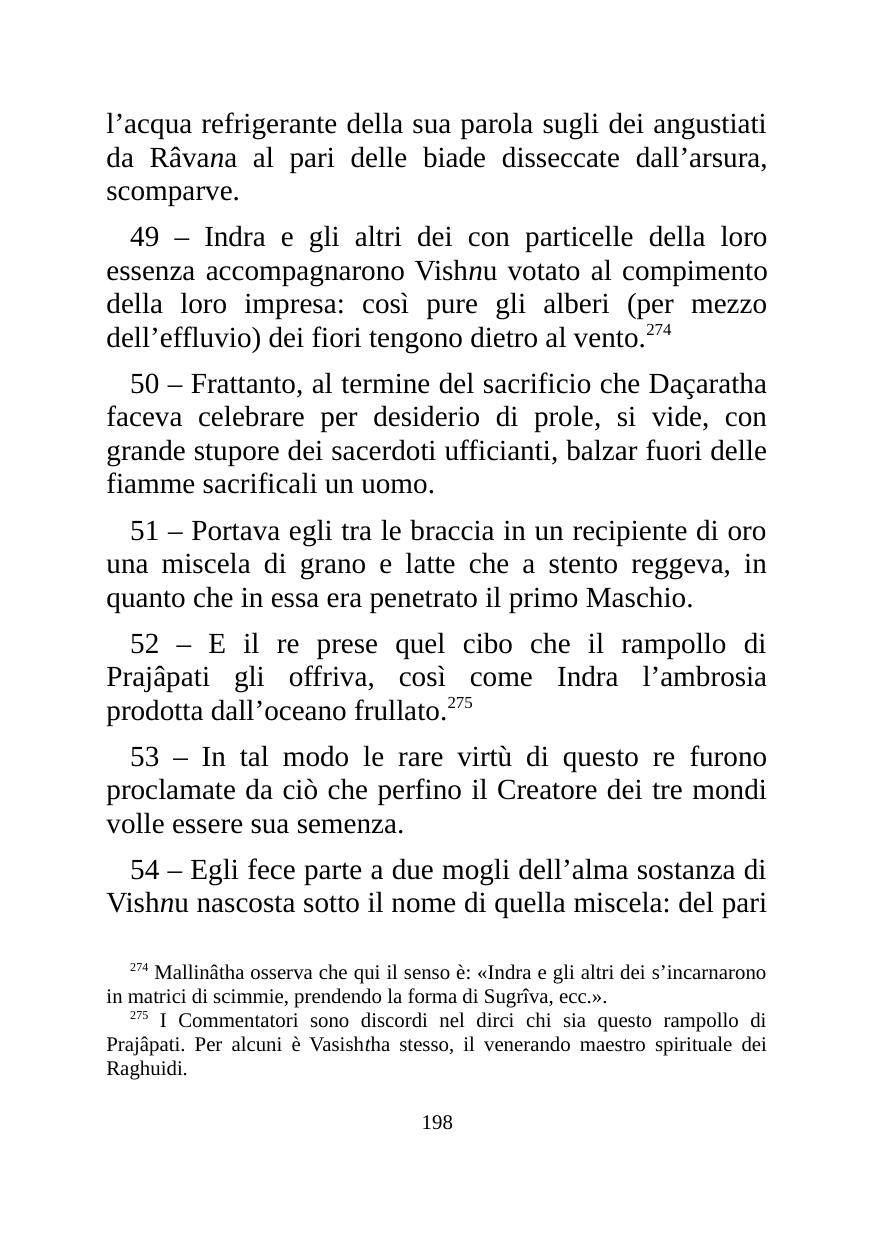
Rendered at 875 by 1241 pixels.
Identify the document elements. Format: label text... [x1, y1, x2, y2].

text 50 – Frattanto, al termine del sacrificio che Daçaratha faceva celebrare per desiderio di prole, si vide, con grande stupore dei sacerdoti ufficianti, balzar fuori delle fiamme sacrificali un uomo. [106, 366, 768, 500]
text l’acqua refrigerante della sua parola sugli dei angustiati da Râvana al pari delle biade disseccate dall’arsura, scomparve. [106, 106, 768, 207]
text Mallinâtha osserva che qui il senso è: «Indra e gli altri dei s’incarnarono in matrici di scimmie, prendendo la forma di Sugrîva, ecc.». [106, 960, 768, 1008]
text 51 – Portava egli tra le braccia in un recipiente di oro una miscela di grano e latte che a stento reggeva, in quanto che in essa era penetrato il primo Maschio. [106, 513, 768, 613]
text 53 – In tal modo le rare virtù di questo re furono proclamate da ciò che perfino il Creatore dei tre mondi volle essere sua semenza. [106, 739, 768, 839]
text I Commentatori sono discordi nel dirci chi sia questo rampollo di Prajâpati. Per alcuni è Vasishtha stesso, il venerando maestro spirituale dei Raghuidi. [106, 1008, 768, 1080]
text 54 – Egli fece parte a due mogli dell’alma sostanza di Vishnu nascosta sotto il nome di quella miscela: del pari [106, 852, 768, 919]
text 52 – E il re prese quel cibo che il rampollo di Prajâpati gli offriva, così come Indra l’ambrosia prodotta dall’oceano frullato. [106, 626, 768, 726]
text 49 – Indra e gli altri dei con particelle della loro essenza accompagnarono Vishnu votato al compimento della loro impresa: così pure gli alberi (per mezzo dell’effluvio) dei fiori tengono dietro al vento. [106, 219, 768, 353]
